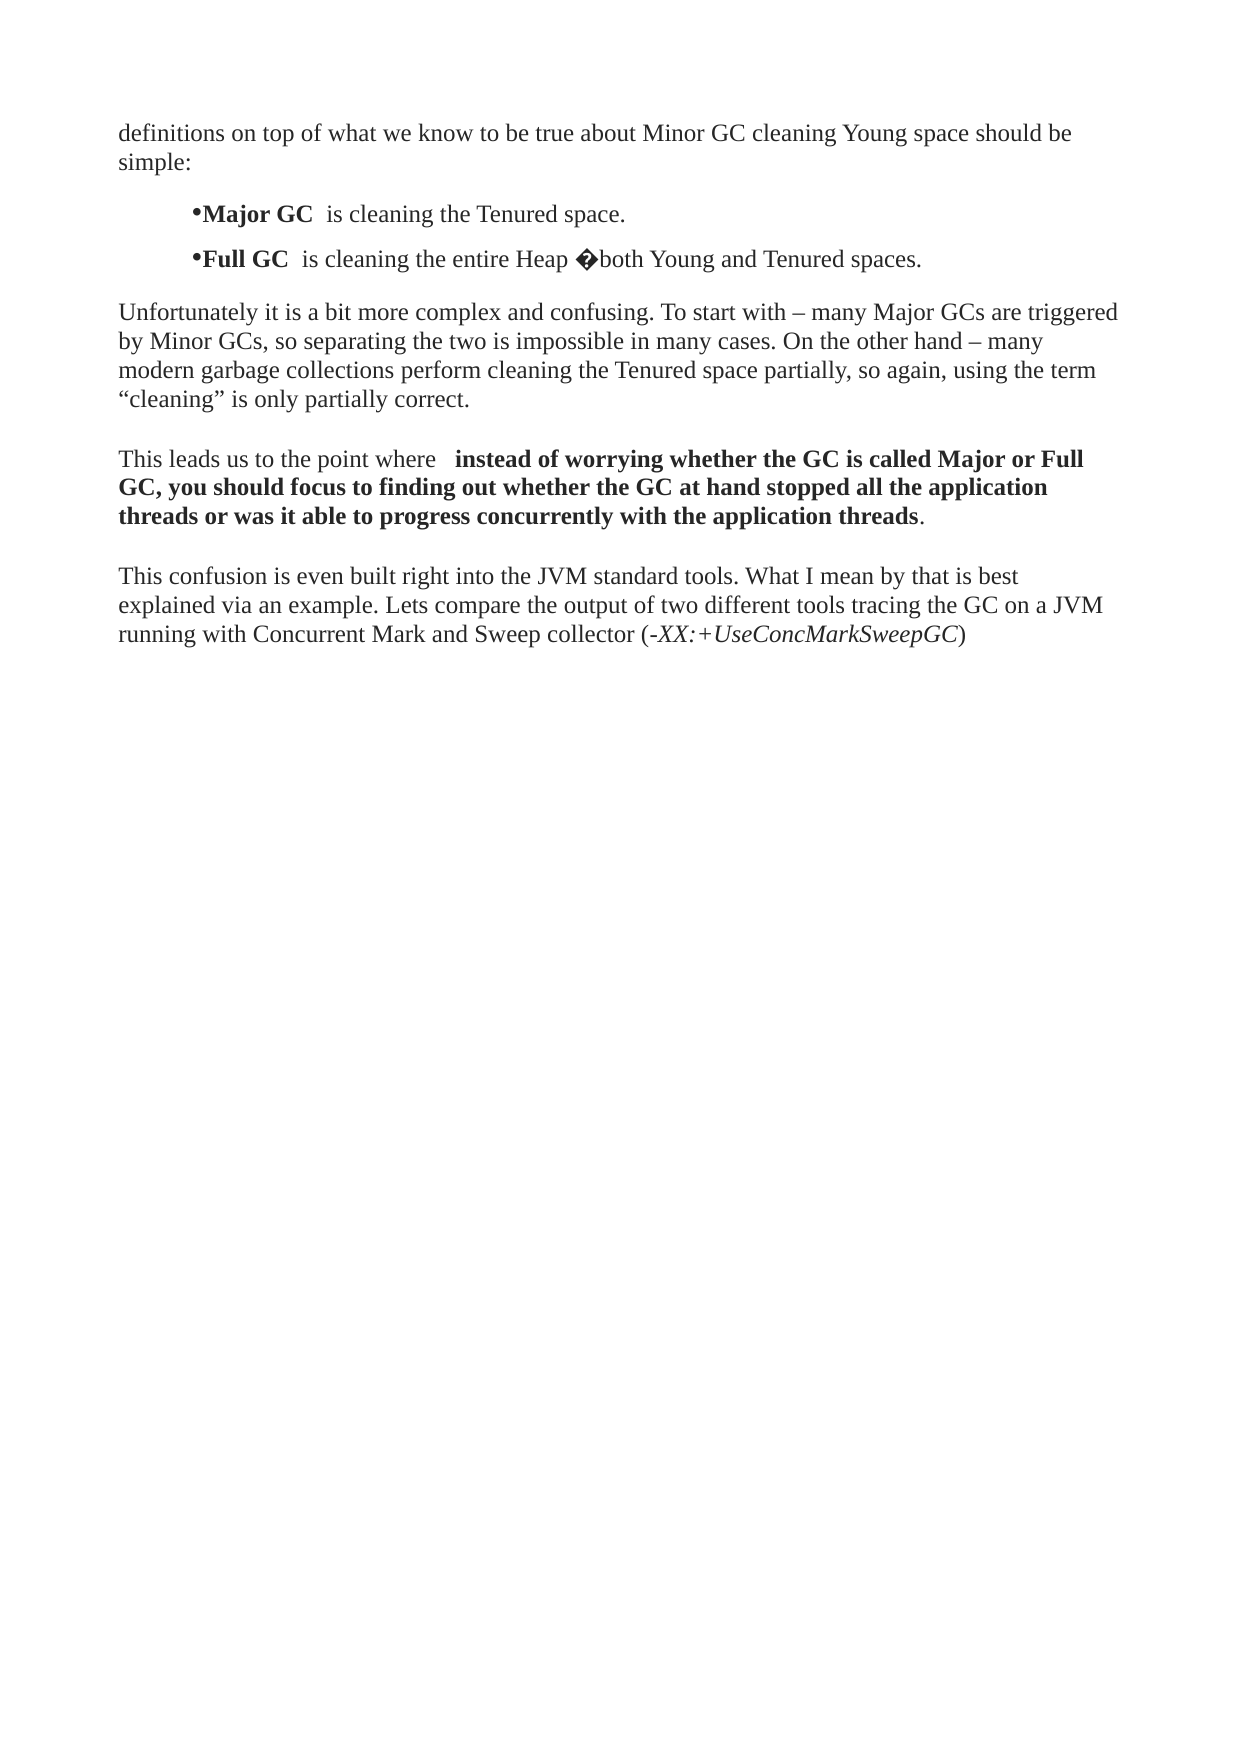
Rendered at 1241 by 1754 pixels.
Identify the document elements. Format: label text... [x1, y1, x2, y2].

list Major GC is cleaning the Tenured space. [118, 199, 1122, 229]
text This confusion is even built right into the JVM standard tools. What I mean by that is best explained via an example. Lets compare the output of two different tools tracing the GC on a JVM running with Concurrent Mark and Sweep collector (-XX:+UseConcMarkSweepGC) [118, 561, 1122, 647]
text definitions on top of what we know to be true about Minor GC cleaning Young space should be simple: [118, 118, 1122, 176]
list Full GC is cleaning the entire Heap �both Young and Tenured spaces. [118, 244, 1122, 274]
text Unfortunately it is a bit more complex and confusing. To start with – many Major GCs are triggered by Minor GCs, so separating the two is impossible in many cases. On the other hand – many modern garbage collections perform cleaning the Tenured space partially, so again, using the term “cleaning” is only partially correct. [118, 297, 1122, 412]
text This leads us to the point where instead of worrying whether the GC is called Major or Full GC, you should focus to finding out whether the GC at hand stopped all the application threads or was it able to progress concurrently with the application threads. [118, 444, 1122, 530]
